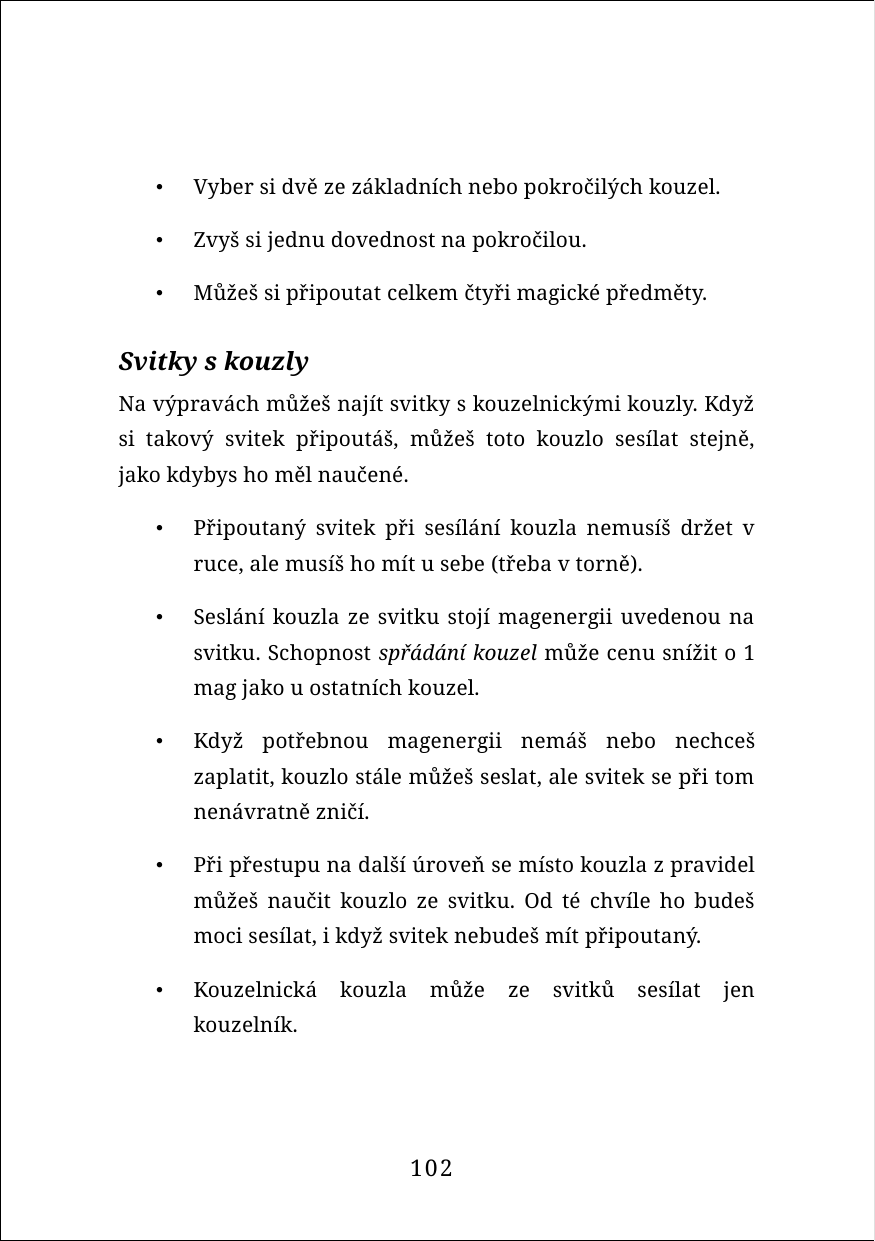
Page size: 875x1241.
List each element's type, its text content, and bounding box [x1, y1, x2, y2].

list Při přestupu na další úroveň se místo kouzla z pravidel můžeš naučit kouzlo ze svitku. Od té chvíle ho budeš moci sesílat, i když svitek nebudeš mít připoutaný. [156, 851, 756, 950]
list Seslání kouzla ze svitku stojí magenergii uvedenou na svitku. Schopnost spřádání kouzel může cenu snížit o 1 mag jako u ostatních kouzel. [156, 602, 756, 702]
list Zvyš si jednu dovednost na pokročilou. [156, 225, 756, 253]
list Připoutaný svitek při sesílání kouzla nemusíš držet v ruce, ale musíš ho mít u sebe (třeba v torně). [156, 513, 756, 577]
subtitle Svitky s kouzly [118, 343, 756, 377]
list Když potřebnou magenergii nemáš nebo nechceš zaplatit, kouzlo stále můžeš seslat, ale svitek se při tom nenávratně zničí. [156, 726, 756, 826]
list Vyber si dvě ze základních nebo pokročilých kouzel. [156, 172, 756, 200]
list Můžeš si připoutat celkem čtyři magické předměty. [156, 278, 756, 307]
text Na výpravách můžeš najít svitky s kouzelnickými kouzly. Když si takový svitek připoutáš, můžeš toto kouzlo sesílat stejně, jako kdybys ho měl naučené. [118, 389, 756, 488]
list Kouzelnická kouzla může ze svitků sesílat jen kouzelník. [156, 975, 756, 1039]
